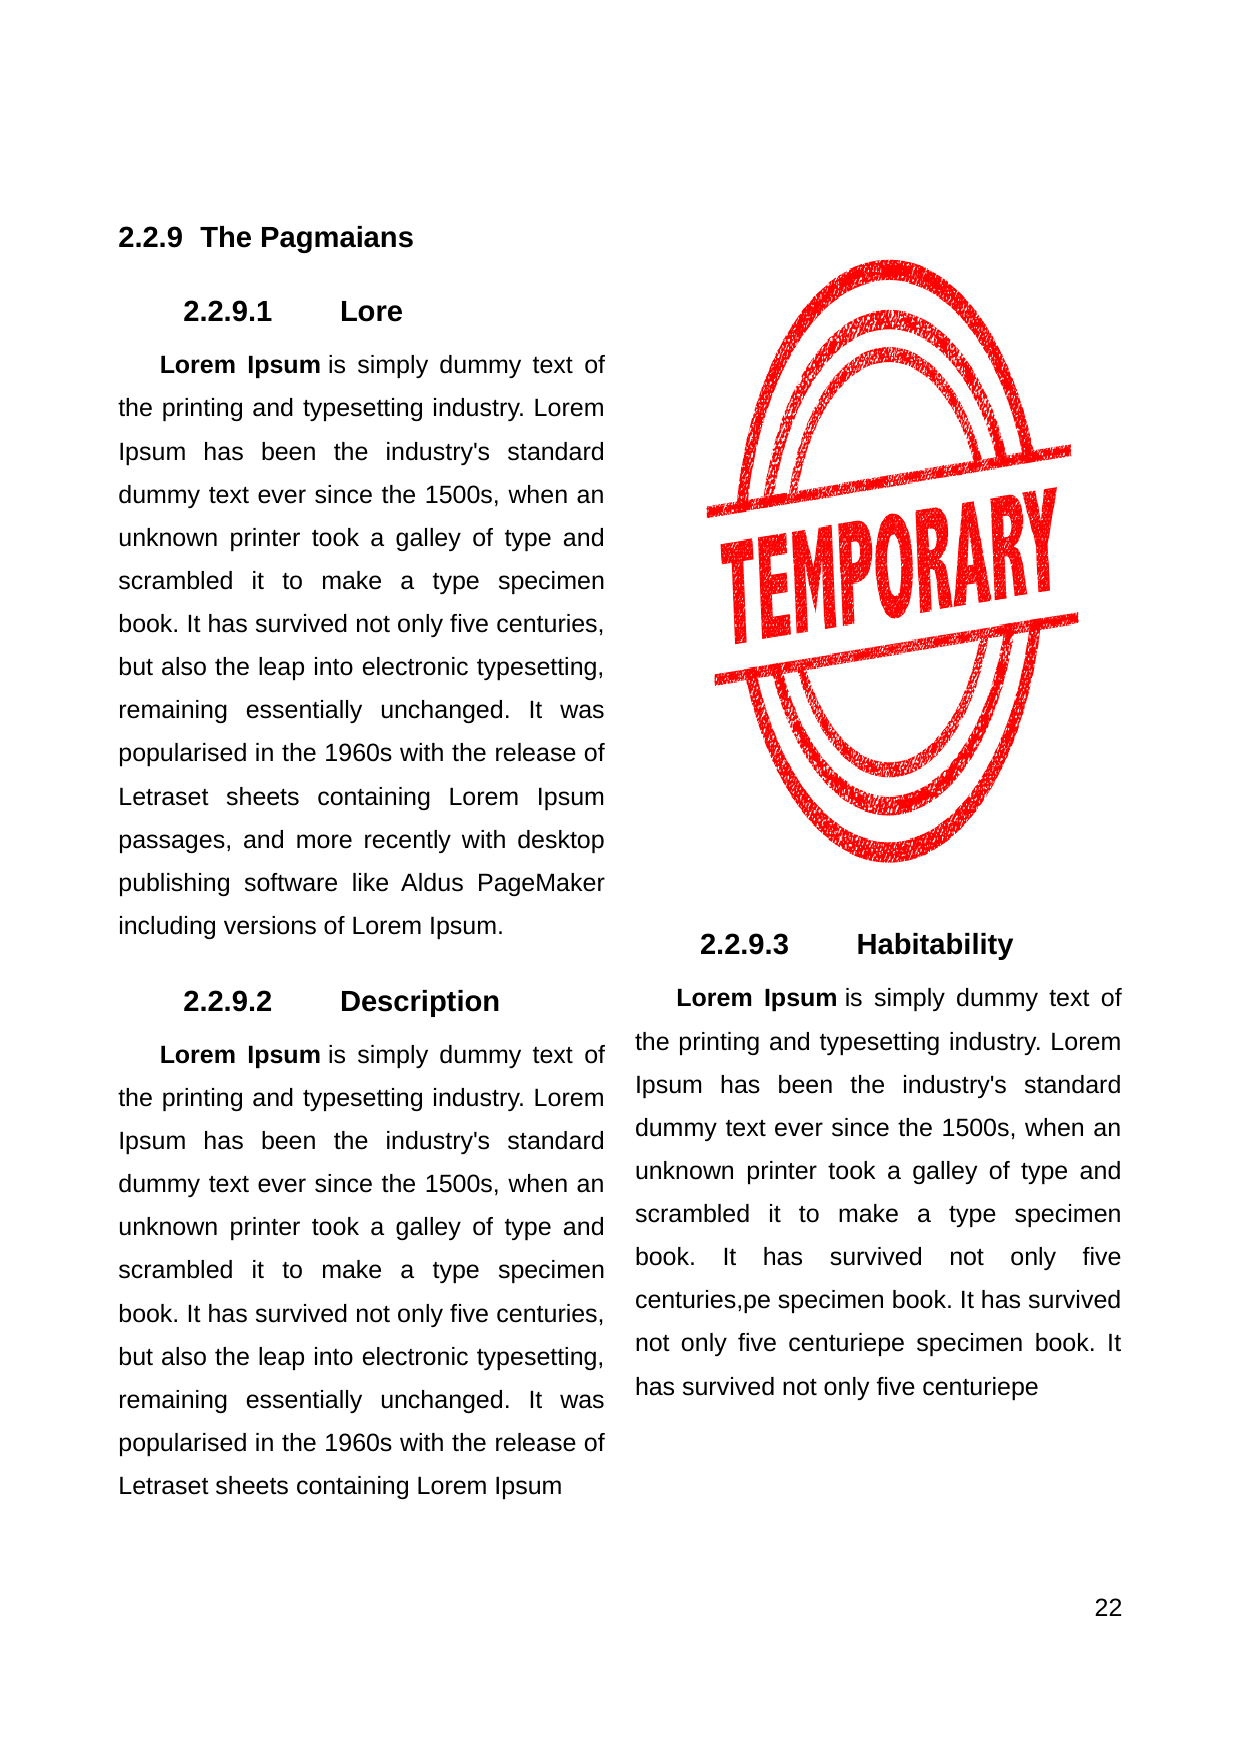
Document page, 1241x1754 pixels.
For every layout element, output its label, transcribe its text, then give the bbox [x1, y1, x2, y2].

picture [633, 227, 1131, 911]
text Lorem Ipsum is simply dummy text of the printing and typesetting industry. Lorem Ipsum has been the industry's standard dummy text ever since the 1500s, when an unknown printer took a galley of type and scrambled it to make a type specimen book. It has survived not only five centuries,pe specimen book. It has survived not only five centuriepe specimen book. It has survived not only five centuriepe [635, 983, 1122, 1400]
subtitle The Pagmaians [118, 220, 605, 254]
text Lorem Ipsum is simply dummy text of the printing and typesetting industry. Lorem Ipsum has been the industry's standard dummy text ever since the 1500s, when an unknown printer took a galley of type and scrambled it to make a type specimen book. It has survived not only five centuries, but also the leap into electronic typesetting, remaining essentially unchanged. It was popularised in the 1960s with the release of Letraset sheets containing Lorem Ipsum passages, and more recently with desktop publishing software like Aldus PageMaker including versions of Lorem Ipsum. [118, 350, 605, 940]
subtitle Lore [118, 294, 605, 328]
subtitle Habitability [635, 911, 1122, 961]
subtitle Description [118, 983, 605, 1017]
subtitle [635, 220, 1122, 227]
text Lorem Ipsum is simply dummy text of the printing and typesetting industry. Lorem Ipsum has been the industry's standard dummy text ever since the 1500s, when an unknown printer took a galley of type and scrambled it to make a type specimen book. It has survived not only five centuries, but also the leap into electronic typesetting, remaining essentially unchanged. It was popularised in the 1960s with the release of Letraset sheets containing Lorem Ipsum [118, 1040, 605, 1500]
